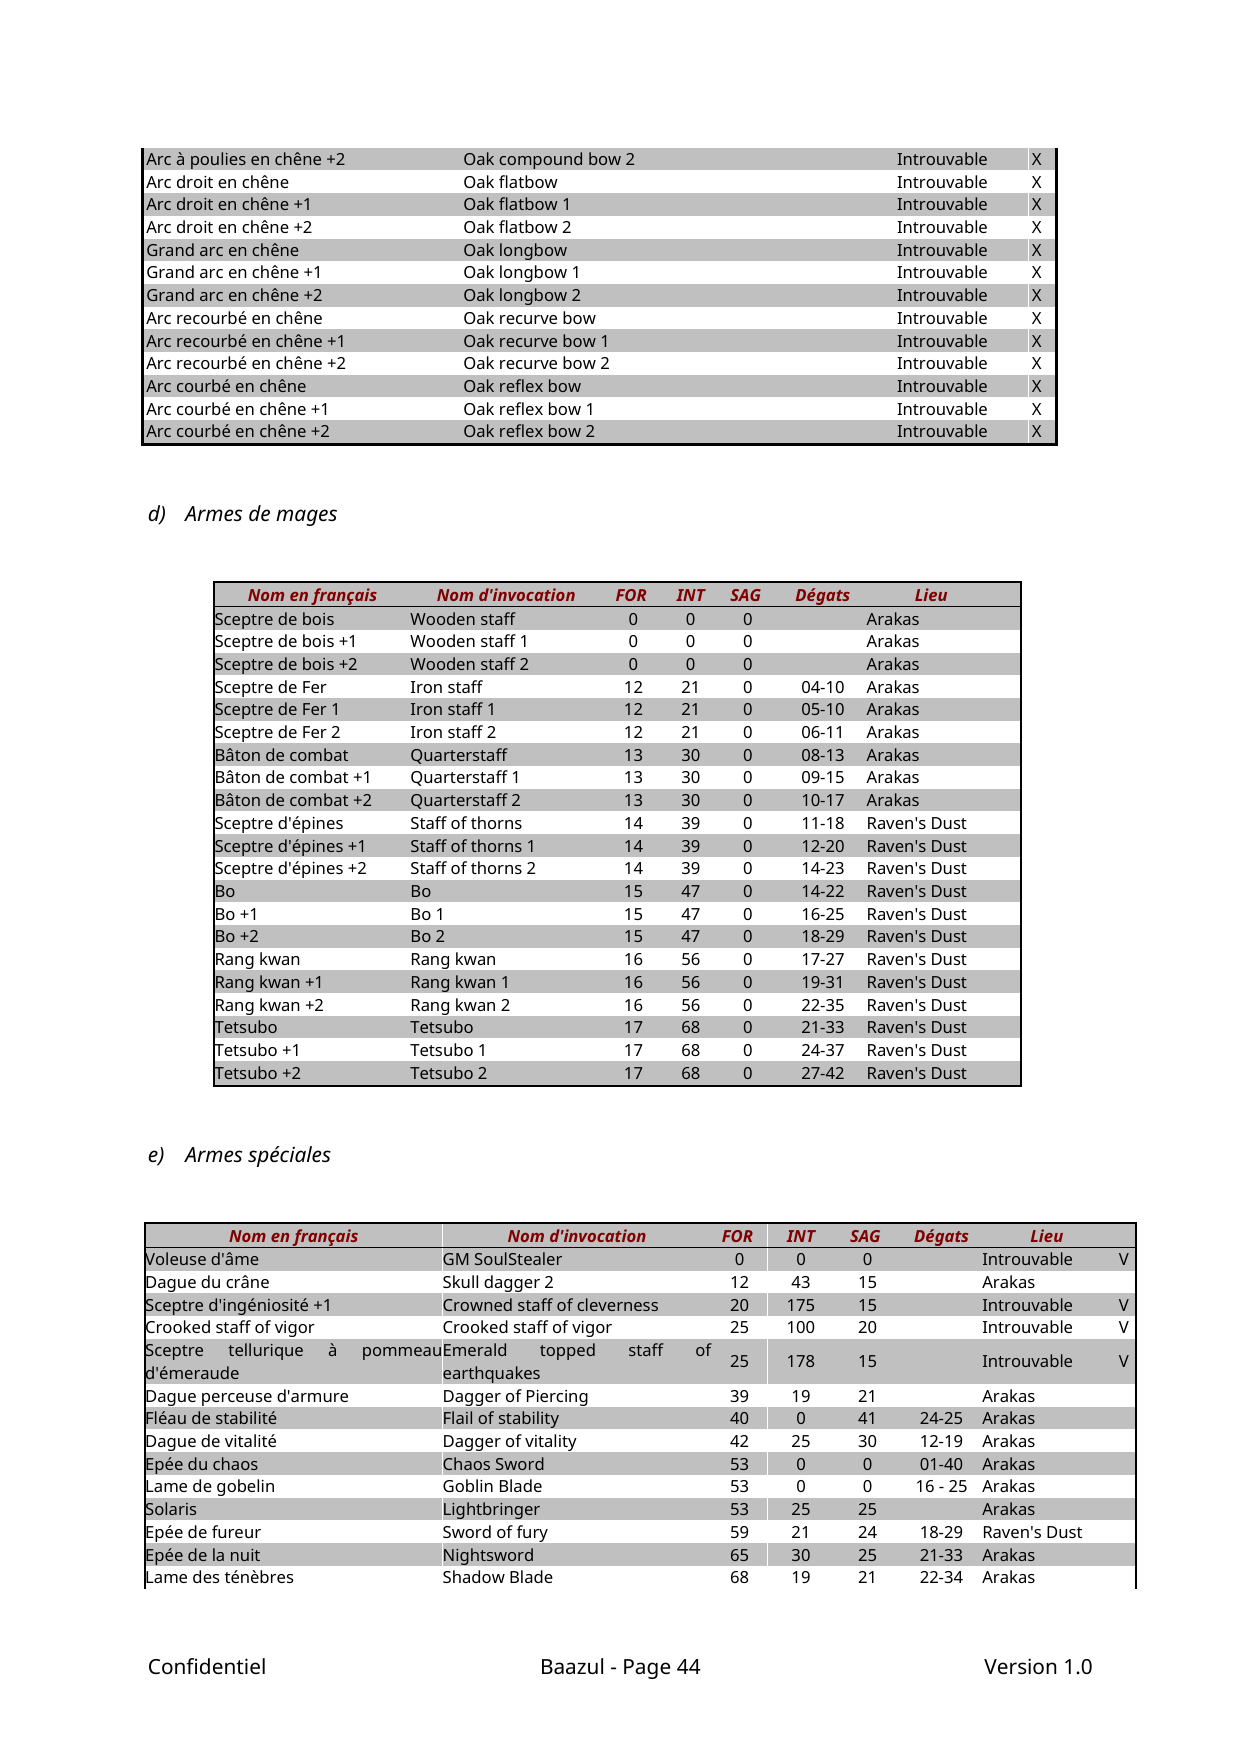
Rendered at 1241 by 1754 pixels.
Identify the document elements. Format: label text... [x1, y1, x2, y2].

table_cell 25 [834, 1543, 901, 1566]
table_cell Bo 1 [410, 902, 602, 925]
table_cell 21 [664, 675, 716, 698]
table_cell 05-10 [779, 698, 866, 721]
table_cell 0 [716, 1016, 779, 1038]
table_cell 15 [602, 925, 664, 948]
table_cell 56 [664, 970, 716, 993]
table_cell Epée de la nuit [146, 1543, 442, 1566]
table_cell X [1029, 216, 1055, 238]
table_cell [996, 811, 1020, 834]
table_cell Introuvable [894, 375, 1028, 397]
table_cell [901, 1316, 982, 1339]
table_cell Arakas [982, 1498, 1111, 1520]
table_cell 25 [711, 1316, 767, 1339]
table_header [996, 583, 1020, 606]
table_header FOR [602, 583, 664, 606]
table_cell 30 [664, 743, 716, 766]
table_cell 11-18 [779, 811, 866, 834]
table_cell 0 [716, 1061, 779, 1085]
table_cell Bâton de combat [215, 743, 410, 766]
table_cell Solaris [146, 1498, 442, 1520]
table_cell X [1029, 398, 1055, 420]
table_cell 39 [664, 834, 716, 857]
table_cell [996, 1039, 1020, 1061]
table_cell Raven's Dust [866, 993, 996, 1016]
table_cell Fléau de stabilité [146, 1407, 442, 1429]
table_cell 27-42 [779, 1061, 866, 1085]
table_cell 21 [664, 721, 716, 743]
table_cell V [1111, 1339, 1135, 1384]
table_cell Arc droit en chêne [144, 170, 460, 193]
table_cell Wooden staff 1 [410, 630, 602, 652]
table_cell Arakas [866, 630, 996, 652]
table_cell 13 [602, 766, 664, 789]
table_cell 0 [716, 766, 779, 789]
table_cell 19 [768, 1566, 834, 1588]
table_cell Arakas [866, 721, 996, 743]
table_header SAG [834, 1224, 901, 1247]
table_cell [744, 284, 802, 307]
table_cell Epée du chaos [146, 1452, 442, 1475]
table_cell Sceptre tellurique à pommeau d'émeraude [146, 1339, 442, 1384]
table_cell Raven's Dust [982, 1520, 1111, 1543]
table_cell Oak recurve bow 1 [460, 329, 744, 352]
table_cell Arakas [866, 743, 996, 766]
table_cell 0 [768, 1452, 834, 1475]
table_cell Oak longbow 2 [460, 284, 744, 307]
table_cell [802, 216, 894, 238]
table_cell Tetsubo [215, 1016, 410, 1038]
table_cell Sceptre de bois [215, 607, 410, 630]
table_cell 16 [602, 948, 664, 970]
table_cell Iron staff [410, 675, 602, 698]
table_cell 21 [834, 1384, 901, 1407]
table_header Nom d'invocation [410, 583, 602, 606]
table_cell Staff of thorns 1 [410, 834, 602, 857]
table_cell Rang kwan [215, 948, 410, 970]
table_cell Oak reflex bow [460, 375, 744, 397]
table_cell [996, 857, 1020, 879]
table_cell 0 [716, 789, 779, 811]
table_cell Wooden staff 2 [410, 653, 602, 675]
table_header INT [768, 1224, 834, 1247]
table_cell 14-23 [779, 857, 866, 879]
table_cell [996, 880, 1020, 902]
table_cell 0 [716, 698, 779, 721]
table_cell Crooked staff of vigor [443, 1316, 711, 1339]
table_cell 04-10 [779, 675, 866, 698]
table_cell Arc courbé en chêne +1 [144, 398, 460, 420]
table_cell Introuvable [894, 329, 1028, 352]
table_cell [744, 420, 802, 443]
table_cell 0 [664, 630, 716, 652]
table_cell 18-29 [901, 1520, 982, 1543]
table_cell [996, 902, 1020, 925]
table_cell [744, 216, 802, 238]
table_cell [996, 993, 1020, 1016]
table_cell [744, 307, 802, 329]
table_cell Shadow Blade [443, 1566, 711, 1588]
table_cell 0 [602, 653, 664, 675]
table_cell Raven's Dust [866, 834, 996, 857]
table_cell 09-15 [779, 766, 866, 789]
table_cell [779, 630, 866, 652]
table_cell [996, 675, 1020, 698]
table_cell Tetsubo +2 [215, 1061, 410, 1085]
table_cell 20 [711, 1293, 767, 1316]
table_cell [996, 698, 1020, 721]
table_cell 0 [768, 1407, 834, 1429]
table_cell [996, 743, 1020, 766]
table_cell Arc courbé en chêne +2 [144, 420, 460, 443]
table_cell Introuvable [894, 261, 1028, 284]
table_cell [996, 766, 1020, 789]
table_cell 0 [716, 993, 779, 1016]
table_cell [1111, 1566, 1135, 1588]
table_cell [901, 1339, 982, 1384]
table_cell 30 [664, 766, 716, 789]
table_cell 0 [716, 630, 779, 652]
table_cell Lame des ténèbres [146, 1566, 442, 1588]
table_header Lieu [982, 1224, 1111, 1247]
table_cell X [1029, 170, 1055, 193]
table_cell 14-22 [779, 880, 866, 902]
table_cell Introuvable [982, 1248, 1111, 1271]
table_cell Arakas [866, 607, 996, 630]
table_cell Introuvable [894, 398, 1028, 420]
table_cell Sceptre d'épines +2 [215, 857, 410, 879]
table_cell 14 [602, 834, 664, 857]
table_header Nom en français [146, 1224, 442, 1247]
table_cell Introuvable [894, 420, 1028, 443]
table_cell 0 [716, 675, 779, 698]
table_cell Raven's Dust [866, 902, 996, 925]
table_cell Rang kwan +2 [215, 993, 410, 1016]
table_cell Bo [215, 880, 410, 902]
table_cell [744, 239, 802, 261]
table_cell Raven's Dust [866, 857, 996, 879]
table_cell Arakas [866, 789, 996, 811]
table_cell Sceptre de bois +2 [215, 653, 410, 675]
table_cell Rang kwan 2 [410, 993, 602, 1016]
list Armes de mages [148, 499, 1093, 528]
table_cell 68 [664, 1061, 716, 1085]
table_cell [1111, 1475, 1135, 1498]
table_cell Dagger of vitality [443, 1430, 711, 1452]
table_cell [802, 193, 894, 216]
table_cell Tetsubo [410, 1016, 602, 1038]
table_cell [802, 329, 894, 352]
table_cell Grand arc en chêne +2 [144, 284, 460, 307]
table_cell [996, 948, 1020, 970]
table_cell 08-13 [779, 743, 866, 766]
table_cell [1111, 1498, 1135, 1520]
table_cell 24-25 [901, 1407, 982, 1429]
table_cell Raven's Dust [866, 1016, 996, 1038]
table_cell 15 [602, 902, 664, 925]
table_cell [802, 148, 894, 170]
table_cell Arakas [866, 766, 996, 789]
table_cell 17-27 [779, 948, 866, 970]
table_cell [802, 170, 894, 193]
table_cell 17 [602, 1061, 664, 1085]
table_cell [996, 925, 1020, 948]
table_cell Arc droit en chêne +1 [144, 193, 460, 216]
table_cell 12 [602, 721, 664, 743]
table_cell Oak flatbow 1 [460, 193, 744, 216]
table_cell Arc recourbé en chêne [144, 307, 460, 329]
table_cell 12-19 [901, 1430, 982, 1452]
table_cell 25 [768, 1430, 834, 1452]
table_header FOR [711, 1224, 767, 1247]
table_cell 100 [768, 1316, 834, 1339]
table_cell Introuvable [982, 1339, 1111, 1384]
table_cell 14 [602, 811, 664, 834]
table_cell Bo +2 [215, 925, 410, 948]
table_cell [1111, 1520, 1135, 1543]
table_cell X [1029, 352, 1055, 375]
table_cell Sword of fury [443, 1520, 711, 1543]
table_cell Introuvable [894, 307, 1028, 329]
table_cell 19 [768, 1384, 834, 1407]
table_cell 39 [664, 811, 716, 834]
table_cell X [1029, 193, 1055, 216]
table_cell 0 [716, 721, 779, 743]
table_cell Sceptre de Fer 2 [215, 721, 410, 743]
table_cell [1111, 1543, 1135, 1566]
table_cell 21-33 [779, 1016, 866, 1038]
table_cell [802, 307, 894, 329]
table_cell 53 [711, 1475, 767, 1498]
table_cell Quarterstaff [410, 743, 602, 766]
table_cell Arakas [982, 1543, 1111, 1566]
table_cell 12 [602, 675, 664, 698]
table_cell Raven's Dust [866, 1039, 996, 1061]
table_cell X [1029, 284, 1055, 307]
table_cell Arakas [982, 1566, 1111, 1588]
table_cell 39 [664, 857, 716, 879]
table_cell Bo +1 [215, 902, 410, 925]
table_cell [901, 1384, 982, 1407]
table_cell 17 [602, 1016, 664, 1038]
table_cell X [1029, 148, 1055, 170]
table_cell 21 [768, 1520, 834, 1543]
table_cell 13 [602, 789, 664, 811]
table_cell Wooden staff [410, 607, 602, 630]
table_cell [996, 1016, 1020, 1038]
table_cell [744, 352, 802, 375]
table_cell Quarterstaff 2 [410, 789, 602, 811]
table_cell [802, 261, 894, 284]
table_header [1111, 1224, 1135, 1247]
table_cell 10-17 [779, 789, 866, 811]
table_cell Tetsubo +1 [215, 1039, 410, 1061]
table_cell 0 [716, 607, 779, 630]
table_cell Introuvable [894, 148, 1028, 170]
table_cell Sceptre de Fer 1 [215, 698, 410, 721]
table_cell [802, 420, 894, 443]
table_cell 01-40 [901, 1452, 982, 1475]
table_cell Sceptre de bois +1 [215, 630, 410, 652]
table_cell 12-20 [779, 834, 866, 857]
table_cell [901, 1248, 982, 1271]
table_cell Oak longbow [460, 239, 744, 261]
table_cell X [1029, 239, 1055, 261]
table_cell 15 [834, 1293, 901, 1316]
table_cell 40 [711, 1407, 767, 1429]
table_cell Dague de vitalité [146, 1430, 442, 1452]
table_cell 21 [834, 1566, 901, 1588]
table_cell Arakas [982, 1475, 1111, 1498]
table_cell 175 [768, 1293, 834, 1316]
table_cell Crooked staff of vigor [146, 1316, 442, 1339]
table_cell 30 [664, 789, 716, 811]
table_cell [802, 284, 894, 307]
table_cell Dague du crâne [146, 1271, 442, 1293]
table_cell 15 [834, 1271, 901, 1293]
table_cell Arakas [982, 1430, 1111, 1452]
table_cell [996, 630, 1020, 652]
table_cell Staff of thorns [410, 811, 602, 834]
table_cell 0 [834, 1475, 901, 1498]
table_cell Staff of thorns 2 [410, 857, 602, 879]
table_header Nom en français [215, 583, 410, 606]
table_cell Bo [410, 880, 602, 902]
table_cell Skull dagger 2 [443, 1271, 711, 1293]
table_cell 0 [768, 1248, 834, 1271]
table_cell [802, 352, 894, 375]
table_cell 178 [768, 1339, 834, 1384]
table_cell Introuvable [894, 170, 1028, 193]
table_cell 0 [716, 970, 779, 993]
table_cell 0 [716, 857, 779, 879]
table_cell 17 [602, 1039, 664, 1061]
table_cell Goblin Blade [443, 1475, 711, 1498]
table_cell GM SoulStealer [443, 1248, 711, 1271]
table_cell Epée de fureur [146, 1520, 442, 1543]
table_cell 53 [711, 1498, 767, 1520]
table_cell Sceptre de Fer [215, 675, 410, 698]
table_cell 41 [834, 1407, 901, 1429]
table_cell 16-25 [779, 902, 866, 925]
table_cell 47 [664, 880, 716, 902]
table_cell 21 [664, 698, 716, 721]
table_cell 0 [602, 607, 664, 630]
table_cell 0 [834, 1248, 901, 1271]
table_cell 21-33 [901, 1543, 982, 1566]
table_cell [996, 653, 1020, 675]
table_cell Introuvable [894, 216, 1028, 238]
table_cell Nightsword [443, 1543, 711, 1566]
table_cell 68 [664, 1016, 716, 1038]
table_cell Arakas [866, 675, 996, 698]
table_cell Arakas [982, 1452, 1111, 1475]
table_cell V [1111, 1293, 1135, 1316]
table_cell Oak reflex bow 2 [460, 420, 744, 443]
table_cell Arc recourbé en chêne +2 [144, 352, 460, 375]
table_cell 14 [602, 857, 664, 879]
table_cell 25 [768, 1498, 834, 1520]
table_header SAG [716, 583, 779, 606]
table_cell Oak flatbow [460, 170, 744, 193]
table_cell Arakas [866, 698, 996, 721]
table_cell Introuvable [894, 284, 1028, 307]
table_cell 39 [711, 1384, 767, 1407]
table_cell 0 [716, 948, 779, 970]
table_cell Bo 2 [410, 925, 602, 948]
table_cell 42 [711, 1430, 767, 1452]
table_cell [1111, 1407, 1135, 1429]
table_cell 0 [602, 630, 664, 652]
table_cell [802, 398, 894, 420]
table_cell [744, 193, 802, 216]
table_cell Oak compound bow 2 [460, 148, 744, 170]
table_cell Introuvable [982, 1293, 1111, 1316]
table_cell Raven's Dust [866, 880, 996, 902]
table_cell [779, 653, 866, 675]
table_cell Dagger of Piercing [443, 1384, 711, 1407]
table_cell Arakas [982, 1384, 1111, 1407]
table_cell Emerald topped staff of earthquakes [443, 1339, 711, 1384]
table_cell [779, 607, 866, 630]
table_cell 15 [602, 880, 664, 902]
list Armes spéciales [148, 1140, 1093, 1169]
table_cell [1111, 1384, 1135, 1407]
table_cell 0 [716, 925, 779, 948]
table_cell 59 [711, 1520, 767, 1543]
table_cell X [1029, 261, 1055, 284]
table_cell [996, 834, 1020, 857]
table_cell [901, 1498, 982, 1520]
table_cell Bâton de combat +1 [215, 766, 410, 789]
table_cell 47 [664, 925, 716, 948]
table_cell [744, 375, 802, 397]
table_cell 24-37 [779, 1039, 866, 1061]
table_cell Lame de gobelin [146, 1475, 442, 1498]
table_cell V [1111, 1248, 1135, 1271]
table_cell Dague perceuse d'armure [146, 1384, 442, 1407]
table_cell Oak recurve bow 2 [460, 352, 744, 375]
table_header INT [664, 583, 716, 606]
table_cell Arc droit en chêne +2 [144, 216, 460, 238]
table_cell 0 [716, 834, 779, 857]
table_cell [901, 1293, 982, 1316]
table_cell 18-29 [779, 925, 866, 948]
table_cell [1111, 1430, 1135, 1452]
table_cell 22-34 [901, 1566, 982, 1588]
table_cell 53 [711, 1452, 767, 1475]
table_cell Arakas [982, 1407, 1111, 1429]
table_header Dégats [779, 583, 866, 606]
table_cell [744, 398, 802, 420]
table_cell 12 [602, 698, 664, 721]
table_cell Raven's Dust [866, 811, 996, 834]
table_cell 0 [716, 653, 779, 675]
table_cell X [1029, 329, 1055, 352]
table_cell [744, 329, 802, 352]
table_cell 30 [834, 1430, 901, 1452]
table_cell 24 [834, 1520, 901, 1543]
table_cell 0 [834, 1452, 901, 1475]
table_cell Introuvable [894, 352, 1028, 375]
table_cell 0 [716, 880, 779, 902]
table_cell Iron staff 1 [410, 698, 602, 721]
table_cell 19-31 [779, 970, 866, 993]
table_cell [996, 970, 1020, 993]
table_cell Raven's Dust [866, 970, 996, 993]
table_cell [744, 170, 802, 193]
table_cell 56 [664, 993, 716, 1016]
table_cell 13 [602, 743, 664, 766]
table_cell Raven's Dust [866, 925, 996, 948]
table_cell [996, 789, 1020, 811]
table_cell Tetsubo 1 [410, 1039, 602, 1061]
table_cell [744, 261, 802, 284]
table_header Lieu [866, 583, 996, 606]
table_cell 15 [834, 1339, 901, 1384]
table_cell [744, 148, 802, 170]
table_cell 16 [602, 970, 664, 993]
table_cell 20 [834, 1316, 901, 1339]
table_cell 16 - 25 [901, 1475, 982, 1498]
table_cell 25 [834, 1498, 901, 1520]
table_cell Chaos Sword [443, 1452, 711, 1475]
table_cell Introuvable [894, 239, 1028, 261]
table_cell 68 [664, 1039, 716, 1061]
table_cell Voleuse d'âme [146, 1248, 442, 1271]
table_cell Raven's Dust [866, 948, 996, 970]
table_cell Rang kwan 1 [410, 970, 602, 993]
table_cell 65 [711, 1543, 767, 1566]
table_cell Oak recurve bow [460, 307, 744, 329]
table_cell Sceptre d'ingéniosité +1 [146, 1293, 442, 1316]
table_cell Iron staff 2 [410, 721, 602, 743]
table_cell V [1111, 1316, 1135, 1339]
table_cell Oak longbow 1 [460, 261, 744, 284]
table_cell Sceptre d'épines [215, 811, 410, 834]
table_cell Introuvable [894, 193, 1028, 216]
table_cell 16 [602, 993, 664, 1016]
table_cell Tetsubo 2 [410, 1061, 602, 1085]
table_cell 30 [768, 1543, 834, 1566]
table_cell 0 [711, 1248, 767, 1271]
table_cell [996, 1061, 1020, 1085]
table_cell Oak flatbow 2 [460, 216, 744, 238]
table_cell 47 [664, 902, 716, 925]
table_header Nom d'invocation [443, 1224, 711, 1247]
table_header Dégats [901, 1224, 982, 1247]
table_cell [996, 607, 1020, 630]
table_cell Quarterstaff 1 [410, 766, 602, 789]
table_cell X [1029, 375, 1055, 397]
table_cell 06-11 [779, 721, 866, 743]
table_cell Flail of stability [443, 1407, 711, 1429]
table_cell Grand arc en chêne [144, 239, 460, 261]
table_cell [802, 375, 894, 397]
table_cell 56 [664, 948, 716, 970]
table_cell Arc recourbé en chêne +1 [144, 329, 460, 352]
table_cell 0 [664, 607, 716, 630]
table_cell 43 [768, 1271, 834, 1293]
table_cell 0 [716, 1039, 779, 1061]
table_cell Arakas [982, 1271, 1111, 1293]
table_cell 22-35 [779, 993, 866, 1016]
table_cell 25 [711, 1339, 767, 1384]
table_cell Rang kwan [410, 948, 602, 970]
table_cell X [1029, 420, 1055, 443]
table_cell Arakas [866, 653, 996, 675]
table_cell Sceptre d'épines +1 [215, 834, 410, 857]
table_cell Crowned staff of cleverness [443, 1293, 711, 1316]
table_cell [901, 1271, 982, 1293]
table_cell 68 [711, 1566, 767, 1588]
table_cell [802, 239, 894, 261]
table_cell Raven's Dust [866, 1061, 996, 1085]
table_cell Grand arc en chêne +1 [144, 261, 460, 284]
table_cell Bâton de combat +2 [215, 789, 410, 811]
table_cell 0 [716, 902, 779, 925]
table_cell Arc courbé en chêne [144, 375, 460, 397]
table_cell 0 [768, 1475, 834, 1498]
table_cell [1111, 1452, 1135, 1475]
table_cell [1111, 1271, 1135, 1293]
table_cell 0 [716, 811, 779, 834]
table_cell Lightbringer [443, 1498, 711, 1520]
table_cell Rang kwan +1 [215, 970, 410, 993]
table_cell Arc à poulies en chêne +2 [144, 148, 460, 170]
table_cell Oak reflex bow 1 [460, 398, 744, 420]
table_cell 12 [711, 1271, 767, 1293]
table_cell [996, 721, 1020, 743]
table_cell Introuvable [982, 1316, 1111, 1339]
table_cell 0 [664, 653, 716, 675]
table_cell 0 [716, 743, 779, 766]
table_cell X [1029, 307, 1055, 329]
